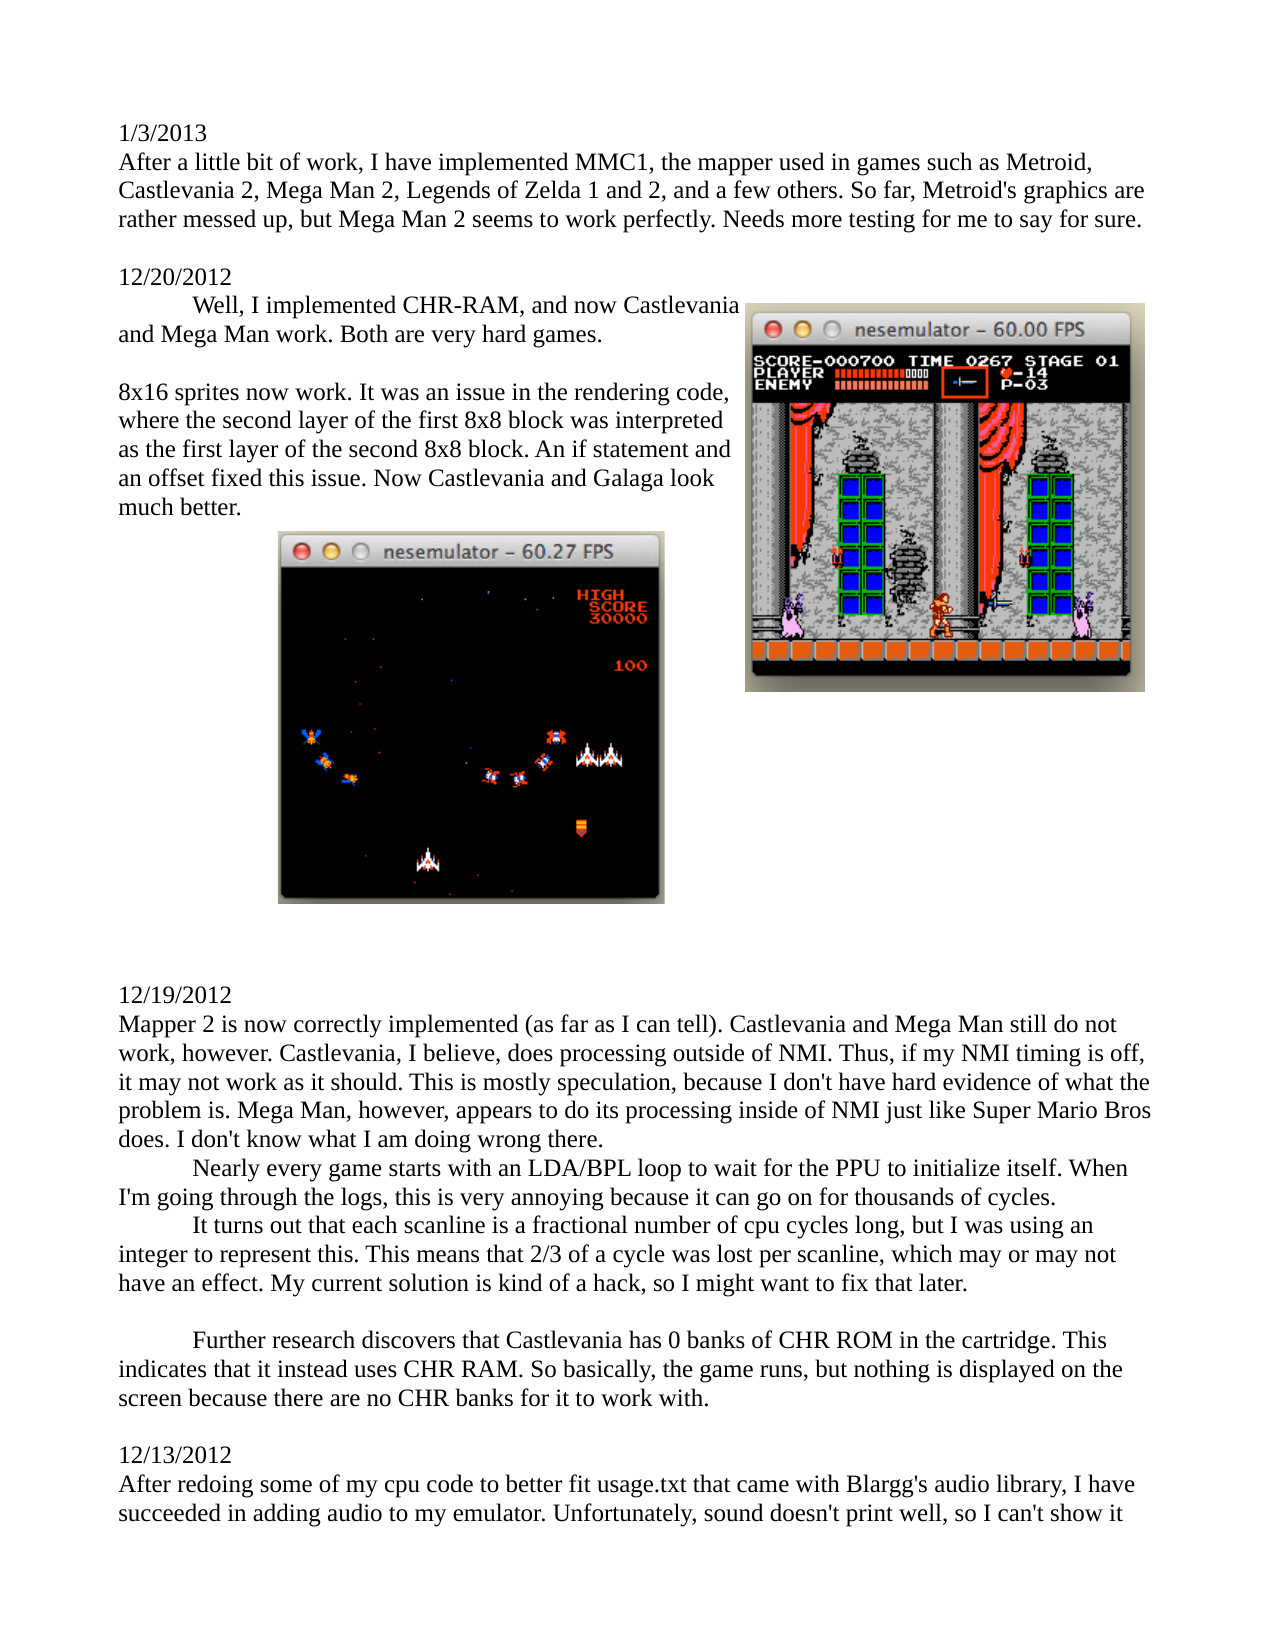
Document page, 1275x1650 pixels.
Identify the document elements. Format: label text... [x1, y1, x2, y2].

text After redoing some of my cpu code to better fit usage.txt that came with Blargg's audio library, I have succeeded in adding audio to my emulator. Unfortunately, sound doesn't print well, so I can't show it [118, 1469, 1157, 1527]
text 12/20/2012 [118, 262, 1157, 291]
text Well, I implemented CHR-RAM, and now Castlevania and Mega Man work. Both are very hard games. [118, 291, 1157, 348]
text Mapper 2 is now correctly implemented (as far as I can tell). Castlevania and Mega Man still do not work, however. Castlevania, I believe, does processing outside of NMI. Thus, if my NMI timing is off, it may not work as it should. This is mostly speculation, because I don't have hard evidence of what the problem is. Mega Man, however, appears to do its processing inside of NMI just like Super Mario Bros does. I don't know what I am doing wrong there. [118, 1009, 1157, 1153]
text Nearly every game starts with an LDA/BPL loop to wait for the PPU to initialize itself. When I'm going through the logs, this is very annoying because it can go on for thousands of cycles. [118, 1153, 1157, 1211]
text After a little bit of work, I have implemented MMC1, the mapper used in games such as Metroid, Castlevania 2, Mega Man 2, Legends of Zelda 1 and 2, and a few others. So far, Metroid's graphics are rather messed up, but Mega Man 2 seems to work perfectly. Needs more testing for me to say for sure. [118, 147, 1157, 233]
text 8x16 sprites now work. It was an issue in the rendering code, where the second layer of the first 8x8 block was interpreted as the first layer of the second 8x8 block. An if statement and an offset fixed this issue. Now Castlevania and Galaga look much better. [118, 377, 745, 521]
text 12/13/2012 [118, 1441, 1157, 1469]
picture [277, 531, 665, 904]
text It turns out that each scanline is a fractional number of cpu cycles long, but I was using an integer to represent this. This means that 2/3 of a cycle was lost per scanline, which may or may not have an effect. My current solution is kind of a hack, so I might want to fix that later. [118, 1211, 1157, 1297]
text 12/19/2012 [118, 981, 1157, 1009]
picture [745, 303, 1145, 692]
text 1/3/2013 [118, 118, 1157, 147]
text Further research discovers that Castlevania has 0 banks of CHR ROM in the cartridge. This indicates that it instead uses CHR RAM. So basically, the game runs, but nothing is displayed on the screen because there are no CHR banks for it to work with. [118, 1326, 1157, 1412]
